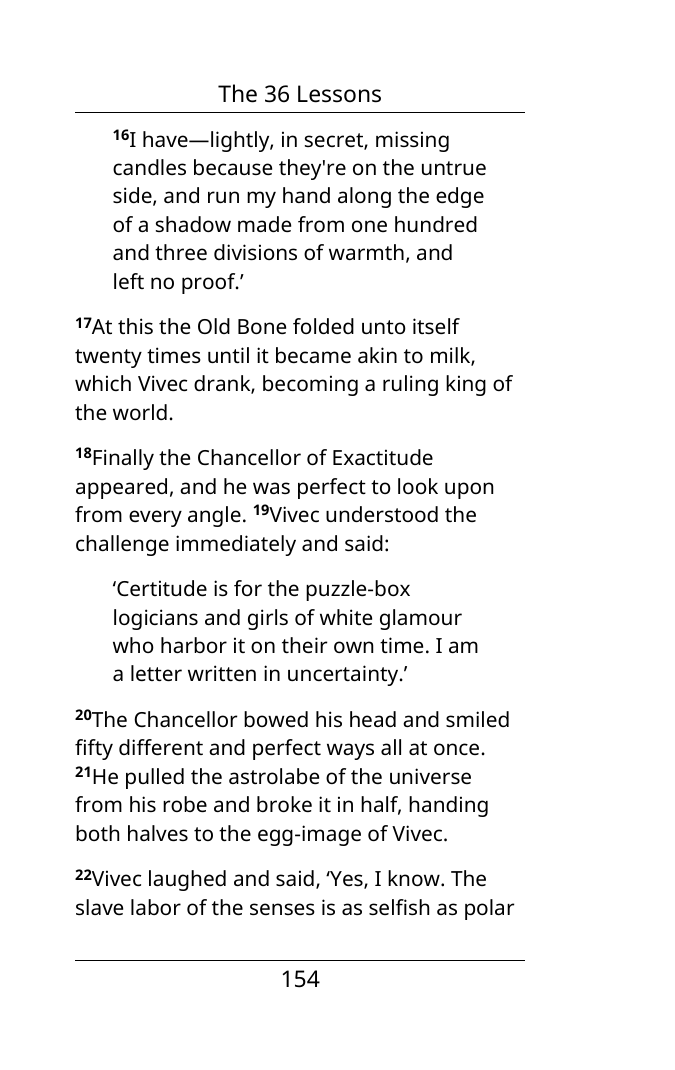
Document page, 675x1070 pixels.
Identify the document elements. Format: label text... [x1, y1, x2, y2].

text ‘Certitude is for the puzzle-box logicians and girls of white glamour who harbor it on their own time. I am a letter written in uncertainty.’ [112, 574, 487, 688]
text 18Finally the Chancellor of Exactitude appeared, and he was perfect to look upon from every angle. 19Vivec understood the challenge immediately and said: [75, 443, 525, 557]
text 17At this the Old Bone folded unto itself twenty times until it became akin to milk, which Vivec drank, becoming a ruling king of the world. [75, 312, 525, 426]
text 20The Chancellor bowed his head and smiled fifty different and perfect ways all at once. 21He pulled the astrolabe of the universe from his robe and broke it in half, handing both halves to the egg-image of Vivec. [75, 705, 525, 847]
text 16I have—lightly, in secret, missing candles because they're on the untrue side, and run my hand along the edge of a shadow made from one hundred and three divisions of warmth, and left no proof.’ [112, 125, 487, 295]
text 22Vivec laughed and said, ‘Yes, I know. The slave labor of the senses is as selfish as polar [75, 864, 525, 921]
